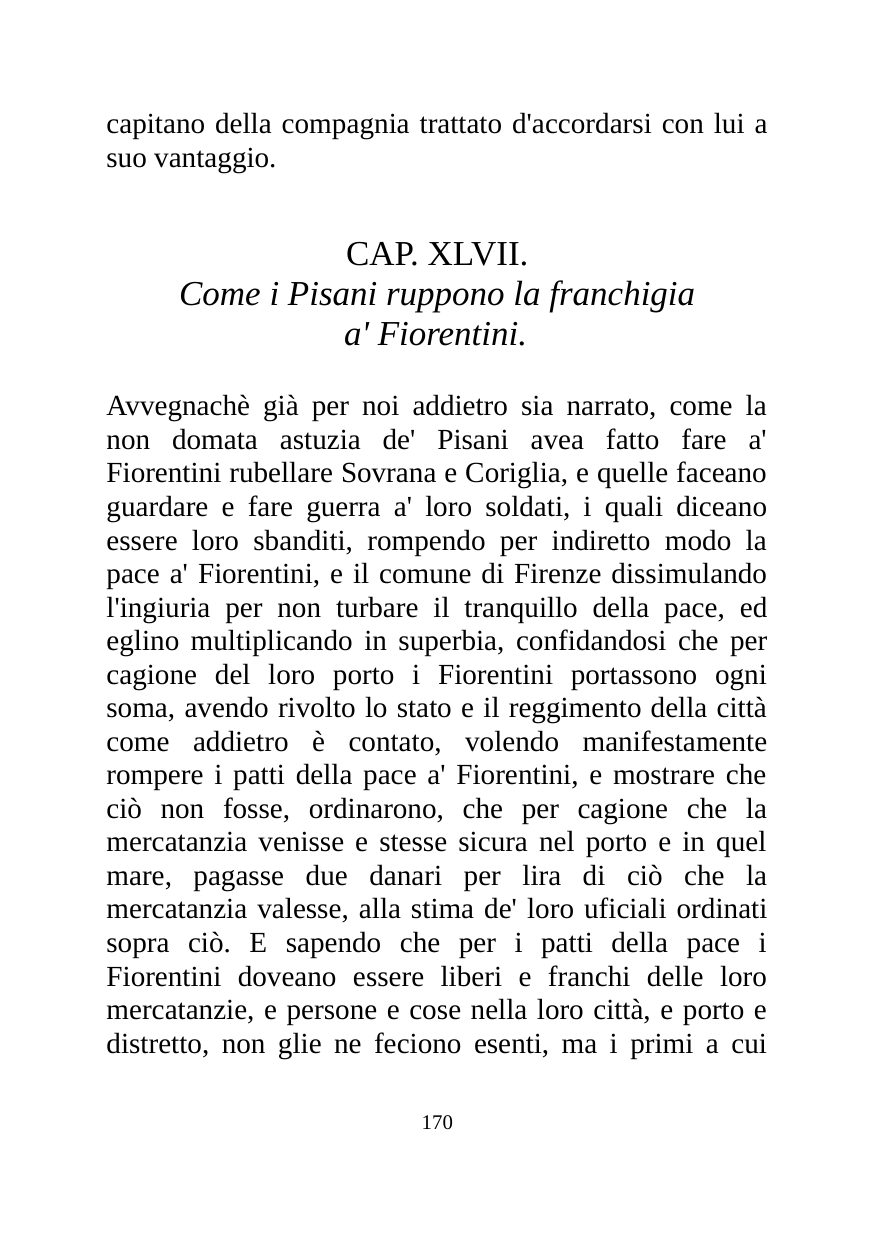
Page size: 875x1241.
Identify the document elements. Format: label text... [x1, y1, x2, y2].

text Avvegnachè già per noi addietro sia narrato, come la non domata astuzia de' Pisani avea fatto fare a' Fiorentini rubellare Sovrana e Coriglia, e quelle faceano guardare e fare guerra a' loro soldati, i quali diceano essere loro sbanditi, rompendo per indiretto modo la pace a' Fiorentini, e il comune di Firenze dissimulando l'ingiuria per non turbare il tranquillo della pace, ed eglino multiplicando in superbia, confidandosi che per cagione del loro porto i Fiorentini portassono ogni soma, avendo rivolto lo stato e il reggimento della città come addietro è contato, volendo manifestamente rompere i patti della pace a' Fiorentini, e mostrare che ciò non fosse, ordinarono, che per cagione che la mercatanzia venisse e stesse sicura nel porto e in quel mare, pagasse due danari per lira di ciò che la mercatanzia valesse, alla stima de' loro uficiali ordinati sopra ciò. E sapendo che per i patti della pace i Fiorentini doveano essere liberi e franchi delle loro mercatanzie, e persone e cose nella loro città, e porto e distretto, non glie ne feciono esenti, ma i primi a cui [106, 388, 768, 1059]
subtitle CAP. XLVII. Come i Pisani ruppono la franchigia a' Fiorentini. [106, 232, 768, 353]
text capitano della compagnia trattato d'accordarsi con lui a suo vantaggio. [106, 106, 768, 173]
